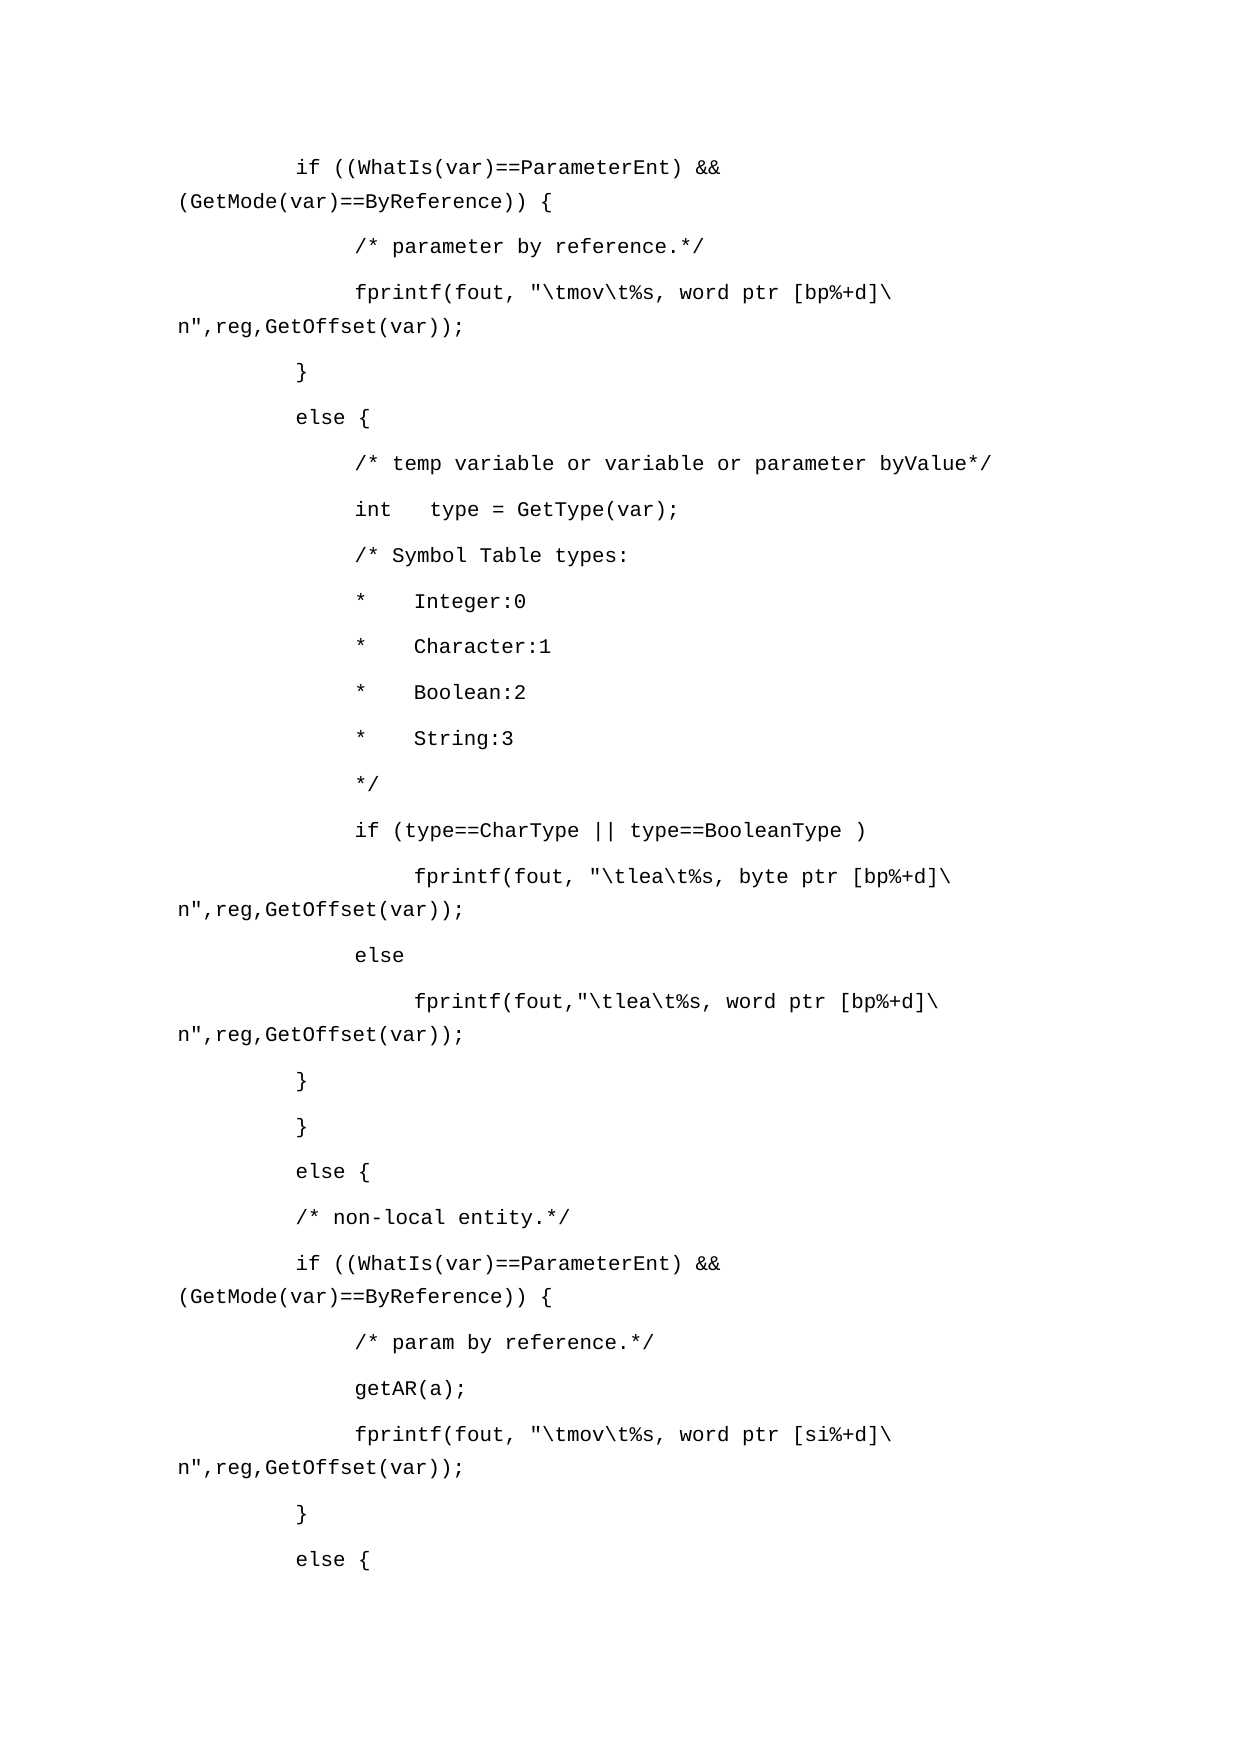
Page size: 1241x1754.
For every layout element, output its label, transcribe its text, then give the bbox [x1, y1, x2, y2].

text fprintf(fout, "\tmov\t%s, word ptr [bp%+d]\n",reg,GetOffset(var)); [177, 273, 1063, 339]
text fprintf(fout, "\tlea\t%s, byte ptr [bp%+d]\n",reg,GetOffset(var)); [177, 856, 1063, 923]
text if (type==CharType || type==BooleanType ) [177, 810, 1063, 843]
text else [177, 935, 1063, 968]
text getAR(a); [177, 1368, 1063, 1402]
text * String:3 [177, 718, 1063, 752]
text else { [177, 398, 1063, 431]
text * Boolean:2 [177, 673, 1063, 706]
text /* temp variable or variable or parameter byValue*/ [177, 443, 1063, 477]
text /* Symbol Table types: [177, 535, 1063, 568]
text /* non-local entity.*/ [177, 1198, 1063, 1231]
text } [177, 352, 1063, 385]
text else { [177, 1539, 1063, 1573]
text * Integer:0 [177, 581, 1063, 614]
text /* param by reference.*/ [177, 1323, 1063, 1356]
text fprintf(fout, "\tmov\t%s, word ptr [si%+d]\n",reg,GetOffset(var)); [177, 1414, 1063, 1481]
text */ [177, 764, 1063, 798]
text fprintf(fout,"\tlea\t%s, word ptr [bp%+d]\n",reg,GetOffset(var)); [177, 981, 1063, 1048]
text * Character:1 [177, 627, 1063, 660]
text else { [177, 1152, 1063, 1185]
text } [177, 1493, 1063, 1527]
text } [177, 1060, 1063, 1093]
text } [177, 1106, 1063, 1139]
text if ((WhatIs(var)==ParameterEnt) && (GetMode(var)==ByReference)) { [177, 1243, 1063, 1310]
text /* parameter by reference.*/ [177, 227, 1063, 260]
text if ((WhatIs(var)==ParameterEnt) && (GetMode(var)==ByReference)) { [177, 148, 1063, 214]
text int type = GetType(var); [177, 489, 1063, 523]
